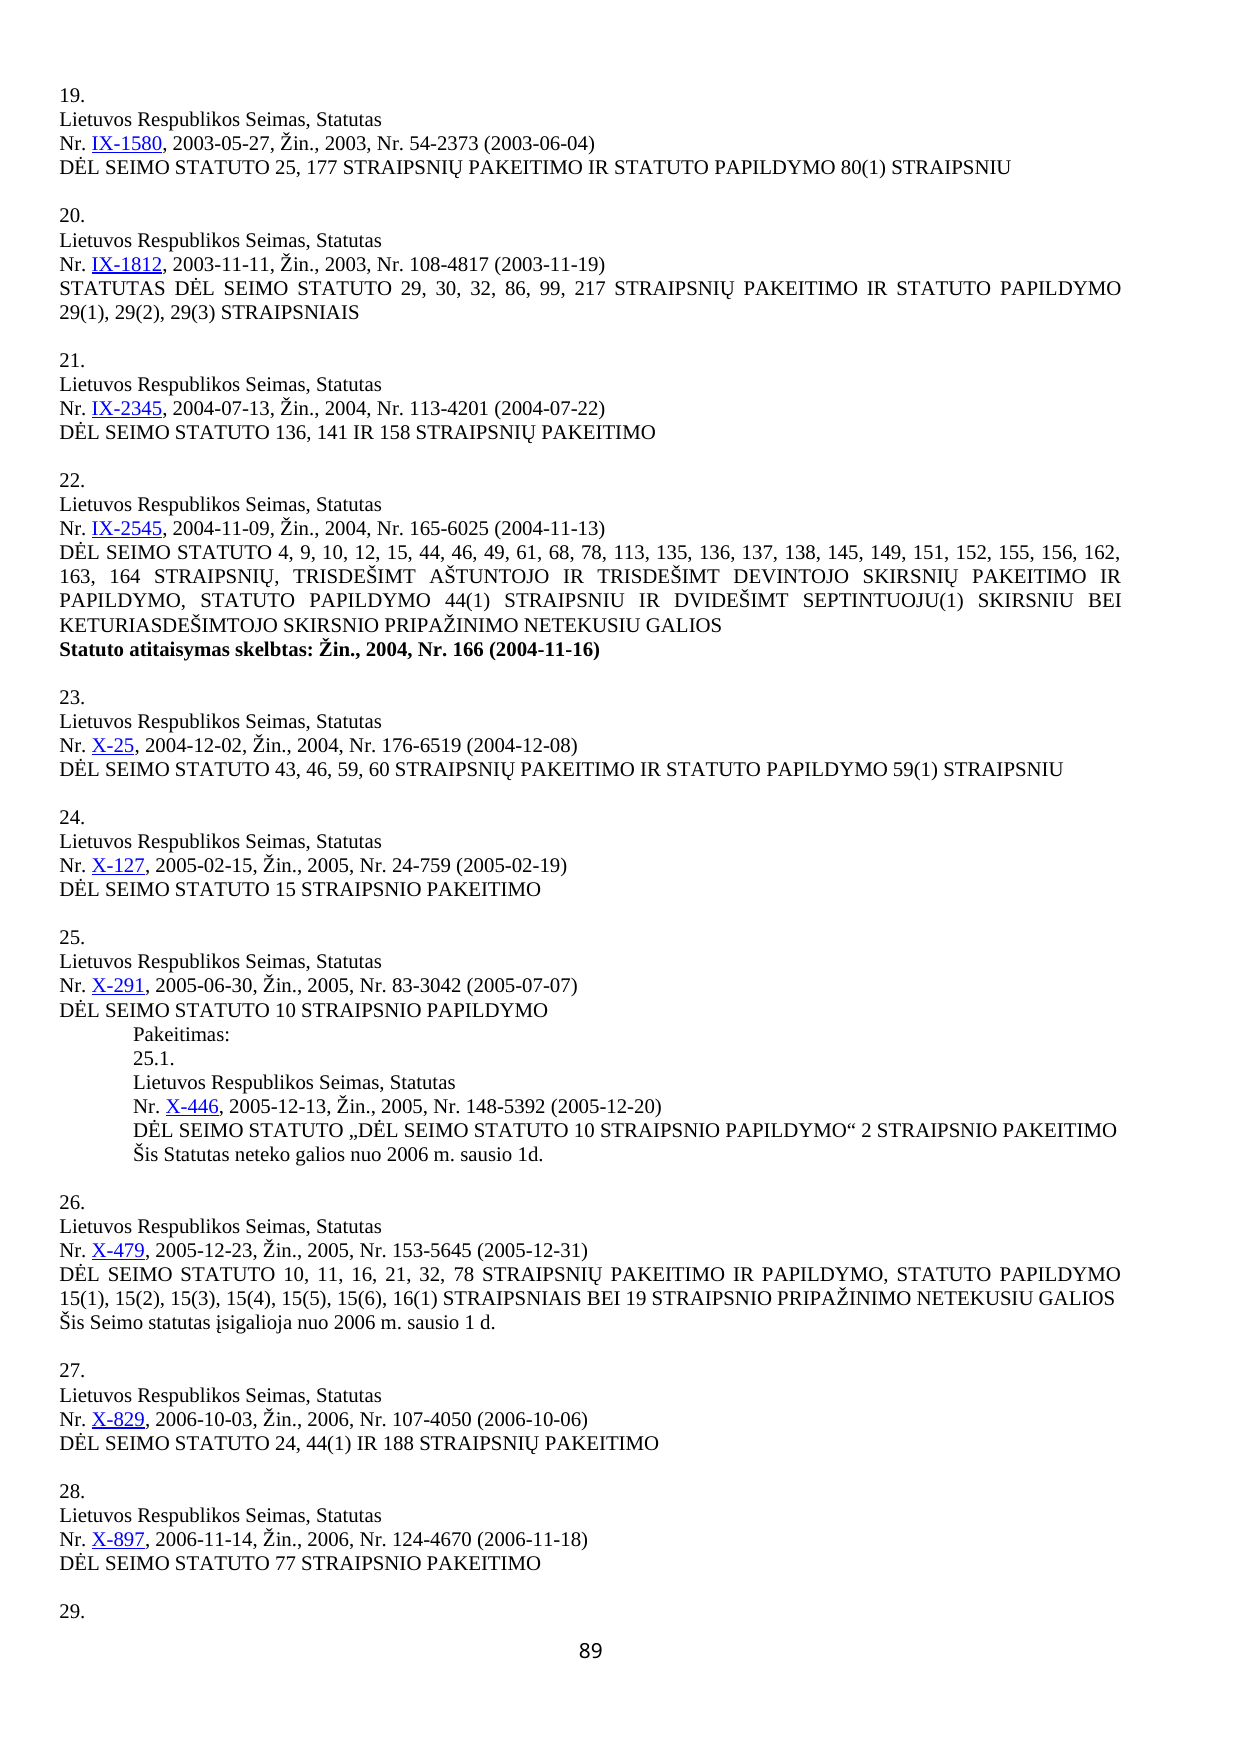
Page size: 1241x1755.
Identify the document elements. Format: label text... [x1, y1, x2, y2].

text DĖL SEIMO STATUTO 43, 46, 59, 60 STRAIPSNIŲ PAKEITIMO IR STATUTO PAPILDYMO 59(1) STRAIPSNIU [59, 757, 1122, 781]
text Nr. X-897, 2006-11-14, Žin., 2006, Nr. 124-4670 (2006-11-18) [59, 1527, 1122, 1551]
text 27. [59, 1358, 1122, 1382]
text Lietuvos Respublikos Seimas, Statutas [59, 949, 1122, 973]
text 20. [59, 203, 1122, 227]
text 28. [59, 1479, 1122, 1503]
text Nr. X-25, 2004-12-02, Žin., 2004, Nr. 176-6519 (2004-12-08) [59, 733, 1122, 757]
text Lietuvos Respublikos Seimas, Statutas [59, 372, 1122, 396]
text 24. [59, 805, 1122, 829]
text DĖL SEIMO STATUTO 24, 44(1) IR 188 STRAIPSNIŲ PAKEITIMO [59, 1431, 1122, 1455]
text Šis Seimo statutas įsigalioja nuo 2006 m. sausio 1 d. [59, 1310, 1122, 1334]
text STATUTAS DĖL SEIMO STATUTO 29, 30, 32, 86, 99, 217 STRAIPSNIŲ PAKEITIMO IR STATUTO PAPILDYMO 29(1), 29(2), 29(3) STRAIPSNIAIS [59, 276, 1122, 324]
text Lietuvos Respublikos Seimas, Statutas [59, 492, 1122, 516]
text Pakeitimas: [59, 1022, 1122, 1046]
text DĖL SEIMO STATUTO 15 STRAIPSNIO PAKEITIMO [59, 877, 1122, 901]
text Nr. IX-2345, 2004-07-13, Žin., 2004, Nr. 113-4201 (2004-07-22) [59, 396, 1122, 420]
text Nr. X-479, 2005-12-23, Žin., 2005, Nr. 153-5645 (2005-12-31) [59, 1238, 1122, 1262]
text 22. [59, 468, 1122, 492]
text Lietuvos Respublikos Seimas, Statutas [59, 227, 1122, 252]
text Nr. X-127, 2005-02-15, Žin., 2005, Nr. 24-759 (2005-02-19) [59, 853, 1122, 877]
text DĖL SEIMO STATUTO 136, 141 IR 158 STRAIPSNIŲ PAKEITIMO [59, 420, 1122, 444]
text Lietuvos Respublikos Seimas, Statutas [59, 1382, 1122, 1407]
text Nr. IX-1580, 2003-05-27, Žin., 2003, Nr. 54-2373 (2003-06-04) [59, 131, 1122, 155]
text Lietuvos Respublikos Seimas, Statutas [59, 829, 1122, 853]
text 23. [59, 685, 1122, 709]
text Nr. IX-2545, 2004-11-09, Žin., 2004, Nr. 165-6025 (2004-11-13) [59, 516, 1122, 540]
text Lietuvos Respublikos Seimas, Statutas [59, 1503, 1122, 1527]
text Lietuvos Respublikos Seimas, Statutas [59, 107, 1122, 131]
text DĖL SEIMO STATUTO 4, 9, 10, 12, 15, 44, 46, 49, 61, 68, 78, 113, 135, 136, 137, 138, 145, 149, 151, 152, 155, 156, 162, 163, 164 STRAIPSNIŲ, TRISDEŠIMT AŠTUNTOJO IR TRISDEŠIMT DEVINTOJO SKIRSNIŲ PAKEITIMO IR PAPILDYMO, STATUTO PAPILDYMO 44(1) STRAIPSNIU IR DVIDEŠIMT SEPTINTUOJU(1) SKIRSNIU BEI KETURIASDEŠIMTOJO SKIRSNIO PRIPAŽINIMO NETEKUSIU GALIOS [59, 540, 1122, 637]
text 21. [59, 348, 1122, 372]
text Lietuvos Respublikos Seimas, Statutas [59, 1214, 1122, 1238]
text Šis Statutas neteko galios nuo 2006 m. sausio 1d. [133, 1142, 1122, 1166]
text 19. [59, 83, 1122, 107]
text DĖL SEIMO STATUTO 10, 11, 16, 21, 32, 78 STRAIPSNIŲ PAKEITIMO IR PAPILDYMO, STATUTO PAPILDYMO 15(1), 15(2), 15(3), 15(4), 15(5), 15(6), 16(1) STRAIPSNIAIS BEI 19 STRAIPSNIO PRIPAŽINIMO NETEKUSIU GALIOS [59, 1262, 1122, 1310]
text 25.1. [59, 1046, 1122, 1070]
text Lietuvos Respublikos Seimas, Statutas [59, 1070, 1122, 1094]
text 29. [59, 1599, 1122, 1623]
text 25. [59, 925, 1122, 949]
text Nr. X-829, 2006-10-03, Žin., 2006, Nr. 107-4050 (2006-10-06) [59, 1407, 1122, 1431]
text 26. [59, 1190, 1122, 1214]
text Lietuvos Respublikos Seimas, Statutas [59, 709, 1122, 733]
text DĖL SEIMO STATUTO 77 STRAIPSNIO PAKEITIMO [59, 1551, 1122, 1575]
text DĖL SEIMO STATUTO „DĖL SEIMO STATUTO 10 STRAIPSNIO PAPILDYMO“ 2 STRAIPSNIO PAKEITIMO [133, 1118, 1122, 1142]
text DĖL SEIMO STATUTO 25, 177 STRAIPSNIŲ PAKEITIMO IR STATUTO PAPILDYMO 80(1) STRAIPSNIU [59, 155, 1122, 179]
text DĖL SEIMO STATUTO 10 STRAIPSNIO PAPILDYMO [59, 997, 1122, 1022]
text Nr. X-291, 2005-06-30, Žin., 2005, Nr. 83-3042 (2005-07-07) [59, 973, 1122, 997]
text Statuto atitaisymas skelbtas: Žin., 2004, Nr. 166 (2004-11-16) [59, 637, 1122, 661]
text Nr. IX-1812, 2003-11-11, Žin., 2003, Nr. 108-4817 (2003-11-19) [59, 252, 1122, 276]
text Nr. X-446, 2005-12-13, Žin., 2005, Nr. 148-5392 (2005-12-20) [59, 1094, 1122, 1118]
